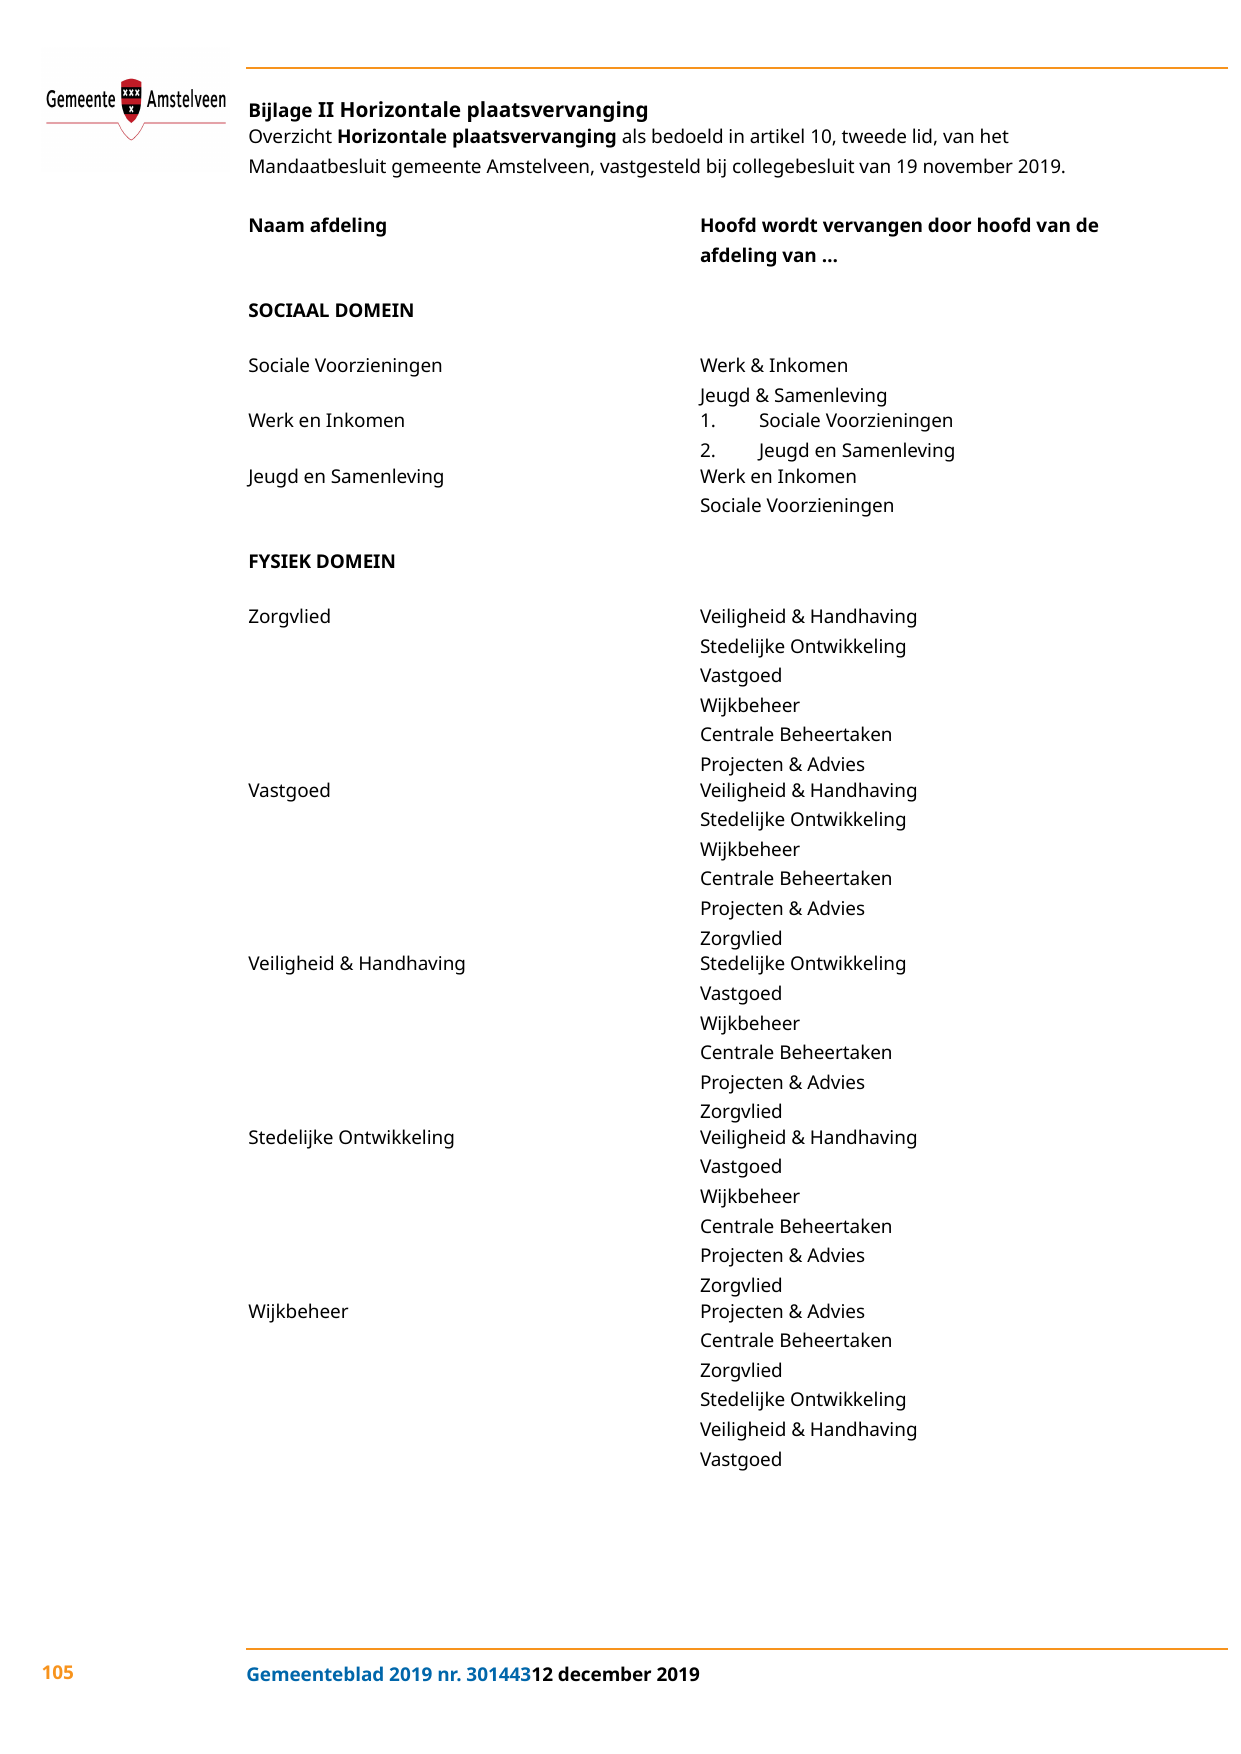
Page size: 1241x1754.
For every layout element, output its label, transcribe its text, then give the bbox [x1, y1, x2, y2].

picture [41, 47, 231, 172]
table_cell Jeugd en Samenleving [248, 463, 700, 518]
table_header Hoofd wordt vervangen door hoofd van de afdeling van … [700, 212, 1152, 267]
table_cell Sociale Voorzieningen [248, 353, 700, 408]
table_cell Veiligheid & Handhaving Stedelijke Ontwikkeling Vastgoed Wijkbeheer Centrale Beheertaken Projecten & Advies [700, 603, 1152, 777]
table_cell Wijkbeheer [248, 1298, 700, 1471]
text Bijlage II Horizontale plaatsvervanging [248, 95, 1152, 123]
table_cell Stedelijke Ontwikkeling Vastgoed Wijkbeheer Centrale Beheertaken Projecten & Advies Zorgvlied [700, 951, 1152, 1124]
table_cell Werk en Inkomen [248, 408, 700, 463]
table_cell Werk en Inkomen Sociale Voorzieningen [700, 463, 1152, 518]
table_cell SOCIAAL DOMEIN [248, 268, 1152, 352]
table_cell Veiligheid & Handhaving [248, 951, 700, 1124]
table_cell Vastgoed [248, 777, 700, 951]
table_cell Projecten & Advies Centrale Beheertaken Zorgvlied Stedelijke Ontwikkeling Veiligheid & Handhaving Vastgoed [700, 1298, 1152, 1471]
table_cell Veiligheid & Handhaving Stedelijke Ontwikkeling Wijkbeheer Centrale Beheertaken Projecten & Advies Zorgvlied [700, 777, 1152, 951]
table_cell FYSIEK DOMEIN [248, 518, 1152, 603]
table_cell Werk & Inkomen Jeugd & Samenleving [700, 353, 1152, 408]
table_cell Veiligheid & Handhaving Vastgoed Wijkbeheer Centrale Beheertaken Projecten & Advies Zorgvlied [700, 1124, 1152, 1298]
table_cell Sociale Voorzieningen Jeugd en Samenleving [700, 408, 1152, 463]
table_cell Zorgvlied [248, 603, 700, 777]
table_header Naam afdeling [248, 212, 700, 267]
text Overzicht Horizontale plaatsvervanging als bedoeld in artikel 10, tweede lid, van het Mandaatbesluit gemeente Amstelveen, vastgesteld bij collegebesluit van 19 november 2019. [248, 123, 1152, 179]
table_cell Stedelijke Ontwikkeling [248, 1124, 700, 1298]
